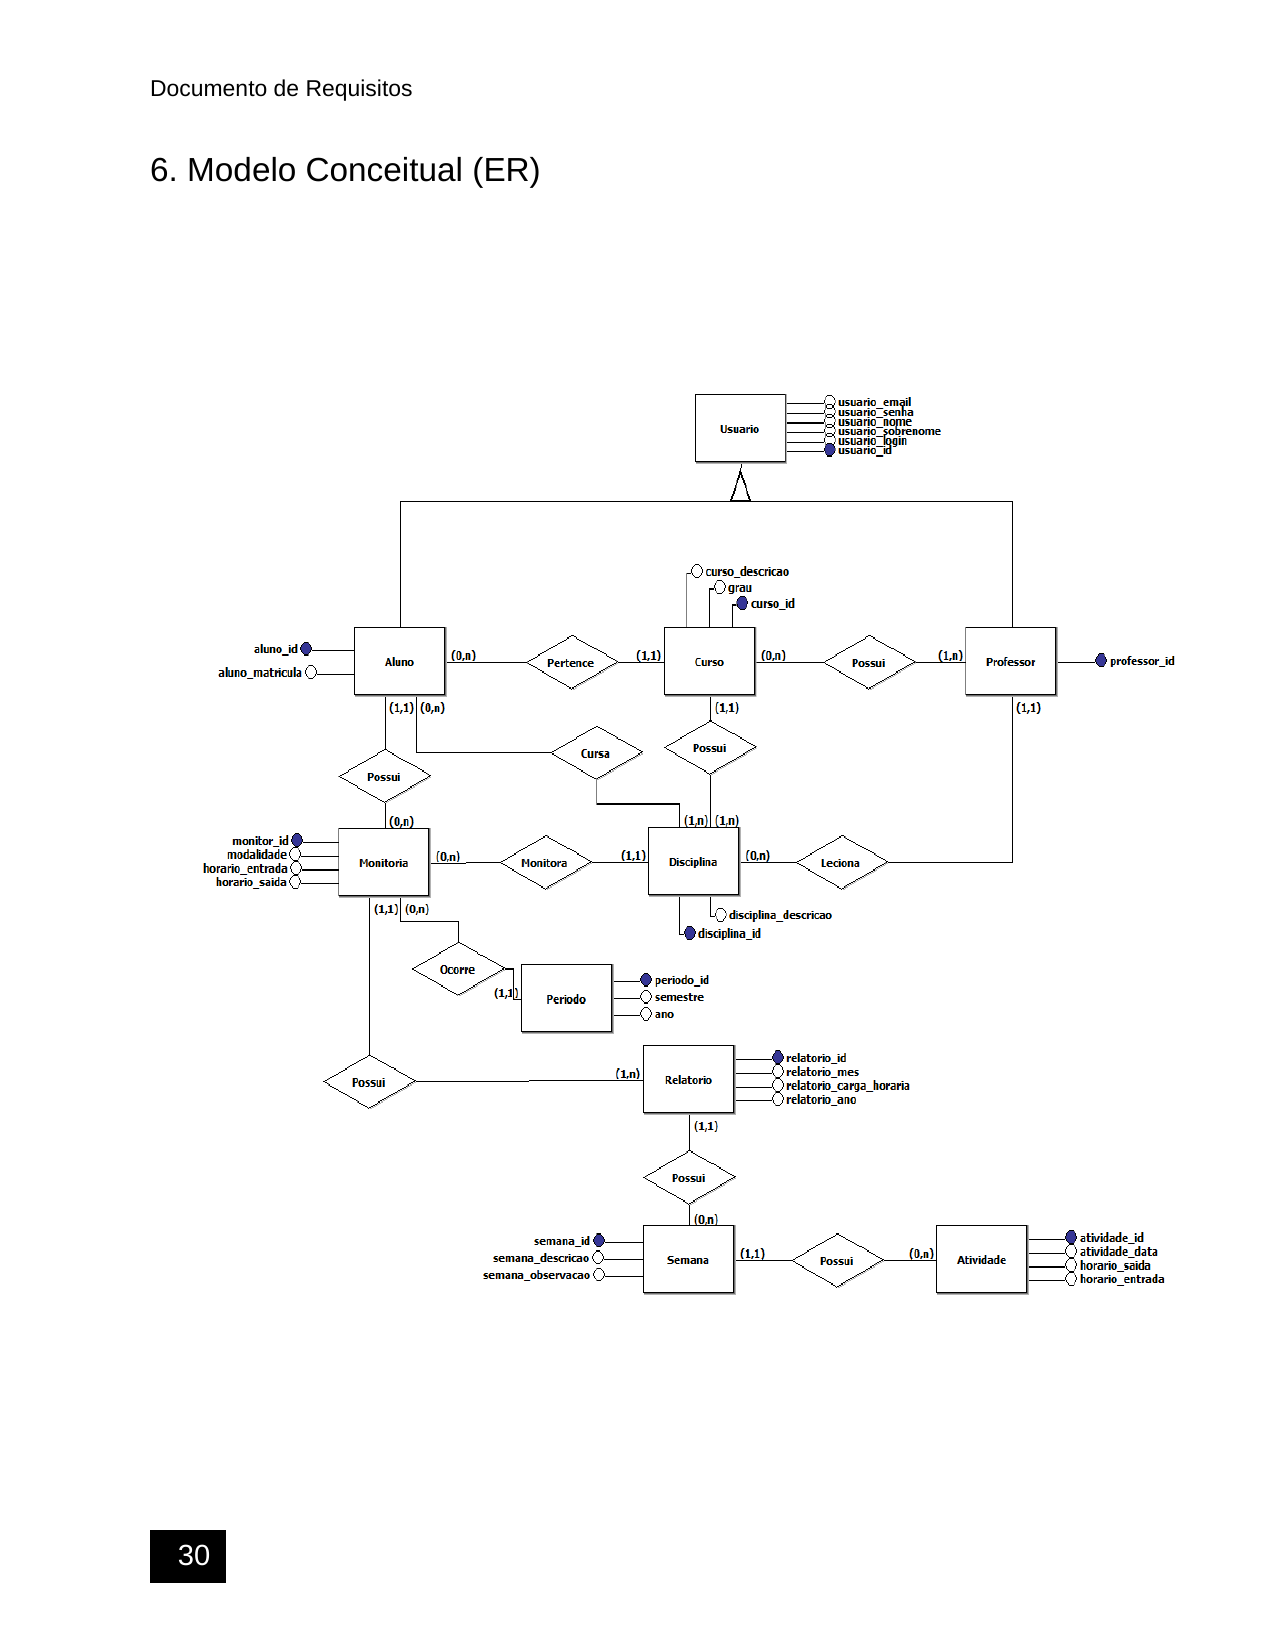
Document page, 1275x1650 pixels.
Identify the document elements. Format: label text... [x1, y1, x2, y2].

picture [149, 308, 1184, 1301]
subtitle 6. Modelo Conceitual (ER) [150, 150, 1125, 188]
